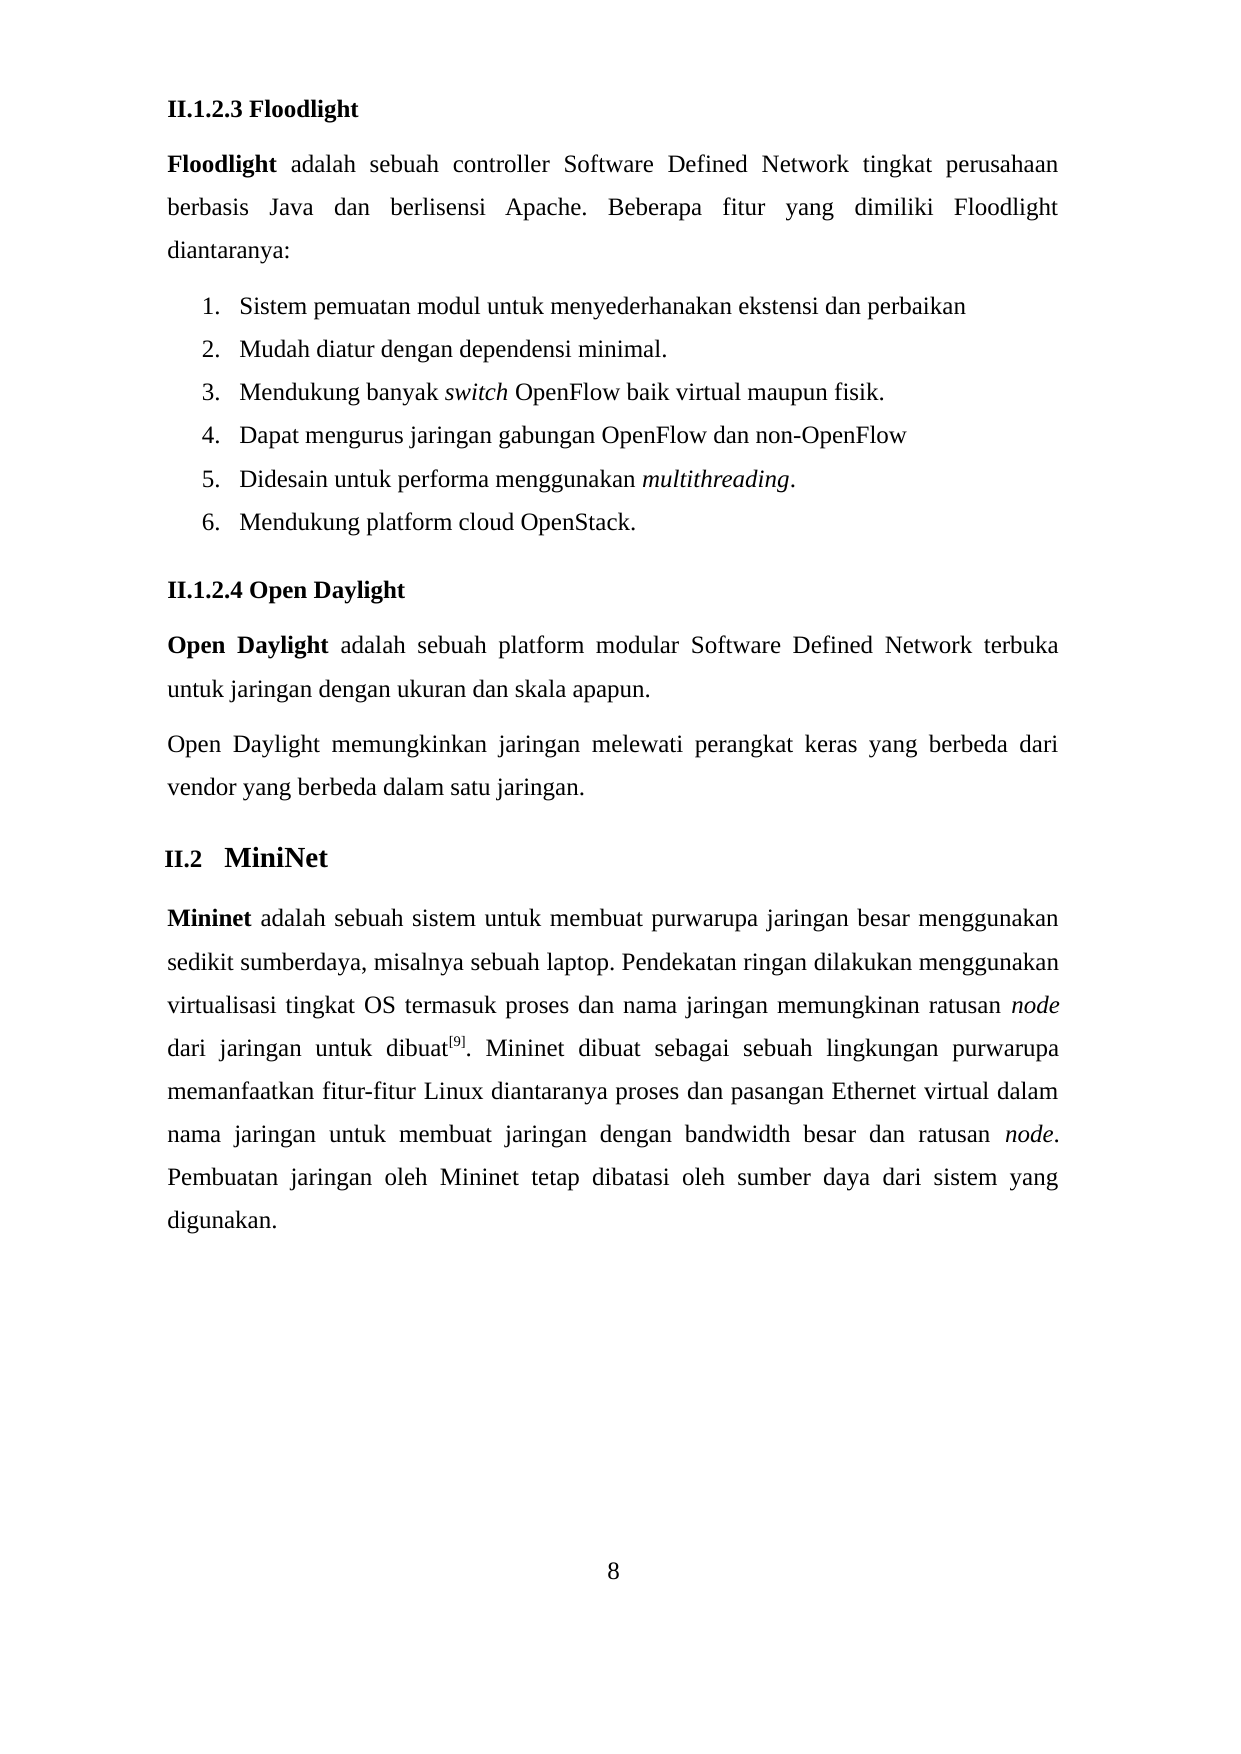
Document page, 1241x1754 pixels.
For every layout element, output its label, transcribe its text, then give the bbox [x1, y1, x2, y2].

subtitle II.2 MiniNet [164, 841, 1062, 874]
text Open Daylight memungkinkan jaringan melewati perangkat keras yang berbeda dari vendor yang berbeda dalam satu jaringan. [167, 729, 1059, 801]
list Didesain untuk performa menggunakan multithreading. [202, 464, 1062, 492]
list Mudah diatur dengan dependensi minimal. [202, 334, 1062, 363]
text Mininet adalah sebuah sistem untuk membuat purwarupa jaringan besar menggunakan sedikit sumberdaya, misalnya sebuah laptop. Pendekatan ringan dilakukan menggunakan virtualisasi tingkat OS termasuk proses dan nama jaringan memungkinan ratusan node dari jaringan untuk dibuat[9]. Mininet dibuat sebagai sebuah lingkungan purwarupa memanfaatkan fitur-fitur Linux diantaranya proses dan pasangan Ethernet virtual dalam nama jaringan untuk membuat jaringan dengan bandwidth besar dan ratusan node. Pembuatan jaringan oleh Mininet tetap dibatasi oleh sumber daya dari sistem yang digunakan. [167, 903, 1059, 1234]
list Dapat mengurus jaringan gabungan OpenFlow dan non-OpenFlow [202, 421, 1062, 449]
subtitle II.1.2.4 Open Daylight [167, 575, 1059, 604]
list Sistem pemuatan modul untuk menyederhanakan ekstensi dan perbaikan [202, 291, 1062, 320]
subtitle II.1.2.3 Floodlight [167, 94, 1059, 122]
text Floodlight adalah sebuah controller Software Defined Network tingkat perusahaan berbasis Java dan berlisensi Apache. Beberapa fitur yang dimiliki Floodlight diantaranya: [167, 149, 1059, 264]
list Mendukung banyak switch OpenFlow baik virtual maupun fisik. [202, 377, 1062, 406]
list Mendukung platform cloud OpenStack. [202, 507, 1062, 536]
text Open Daylight adalah sebuah platform modular Software Defined Network terbuka untuk jaringan dengan ukuran dan skala apapun. [167, 631, 1059, 702]
